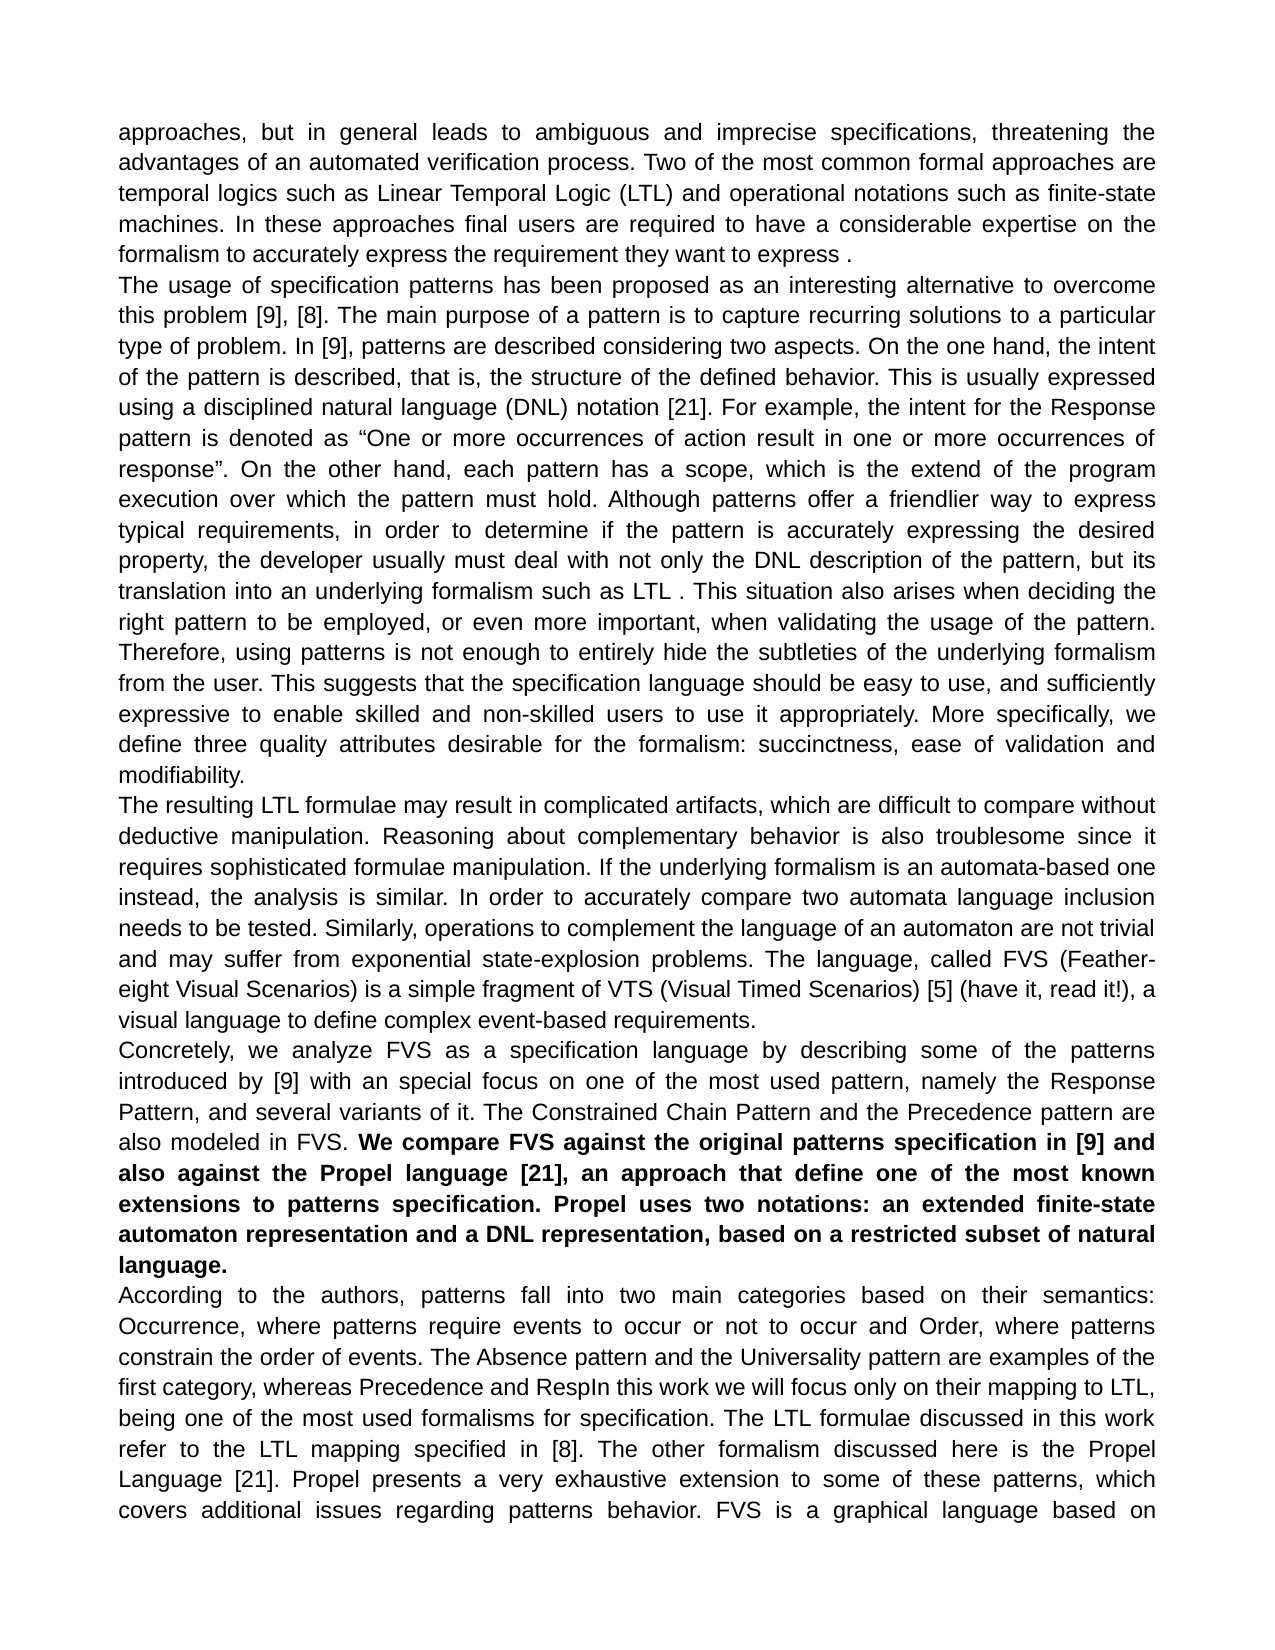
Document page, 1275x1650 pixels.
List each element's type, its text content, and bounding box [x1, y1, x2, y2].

text approaches, but in general leads to ambiguous and imprecise specifications, threatening the advantages of an automated verification process. Two of the most common formal approaches are temporal logics such as Linear Temporal Logic (LTL) and operational notations such as finite-state machines. In these approaches final users are required to have a considerable expertise on the formalism to accurately express the requirement they want to express . [118, 118, 1157, 267]
text The usage of specification patterns has been proposed as an interesting alternative to overcome this problem [9], [8]. The main purpose of a pattern is to capture recurring solutions to a particular type of problem. In [9], patterns are described considering two aspects. On the one hand, the intent of the pattern is described, that is, the structure of the defined behavior. This is usually expressed using a disciplined natural language (DNL) notation [21]. For example, the intent for the Response pattern is denoted as “One or more occurrences of action result in one or more occurrences of response”. On the other hand, each pattern has a scope, which is the extend of the program execution over which the pattern must hold. Although patterns offer a friendlier way to express typical requirements, in order to determine if the pattern is accurately expressing the desired property, the developer usually must deal with not only the DNL description of the pattern, but its translation into an underlying formalism such as LTL . This situation also arises when deciding the right pattern to be employed, or even more important, when validating the usage of the pattern. Therefore, using patterns is not enough to entirely hide the subtleties of the underlying formalism from the user. This suggests that the specification language should be easy to use, and sufficiently expressive to enable skilled and non-skilled users to use it appropriately. More specifically, we define three quality attributes desirable for the formalism: succinctness, ease of validation and modifiability. [118, 271, 1157, 788]
text Concretely, we analyze FVS as a specification language by describing some of the patterns introduced by [9] with an special focus on one of the most used pattern, namely the Response Pattern, and several variants of it. The Constrained Chain Pattern and the Precedence pattern are also modeled in FVS. We compare FVS against the original patterns specification in [9] and also against the Propel language [21], an approach that define one of the most known extensions to patterns specification. Propel uses two notations: an extended finite-state automaton representation and a DNL representation, based on a restricted subset of natural language. [118, 1037, 1157, 1278]
text According to the authors, patterns fall into two main categories based on their semantics: Occurrence, where patterns require events to occur or not to occur and Order, where patterns constrain the order of events. The Absence pattern and the Universality pattern are examples of the first category, whereas Precedence and RespIn this work we will focus only on their mapping to LTL, being one of the most used formalisms for specification. The LTL formulae discussed in this work refer to the LTL mapping specified in [8]. The other formalism discussed here is the Propel Language [21]. Propel presents a very exhaustive extension to some of these patterns, which covers additional issues regarding patterns behavior. FVS is a graphical language based on [118, 1282, 1157, 1523]
text The resulting LTL formulae may result in complicated artifacts, which are difficult to compare without deductive manipulation. Reasoning about complementary behavior is also troublesome since it requires sophisticated formulae manipulation. If the underlying formalism is an automata-based one instead, the analysis is similar. In order to accurately compare two automata language inclusion needs to be tested. Similarly, operations to complement the language of an automaton are not trivial and may suffer from exponential state-explosion problems. The language, called FVS (Feather- eight Visual Scenarios) is a simple fragment of VTS (Visual Timed Scenarios) [5] (have it, read it!), a visual language to define complex event-based requirements. [118, 792, 1157, 1033]
